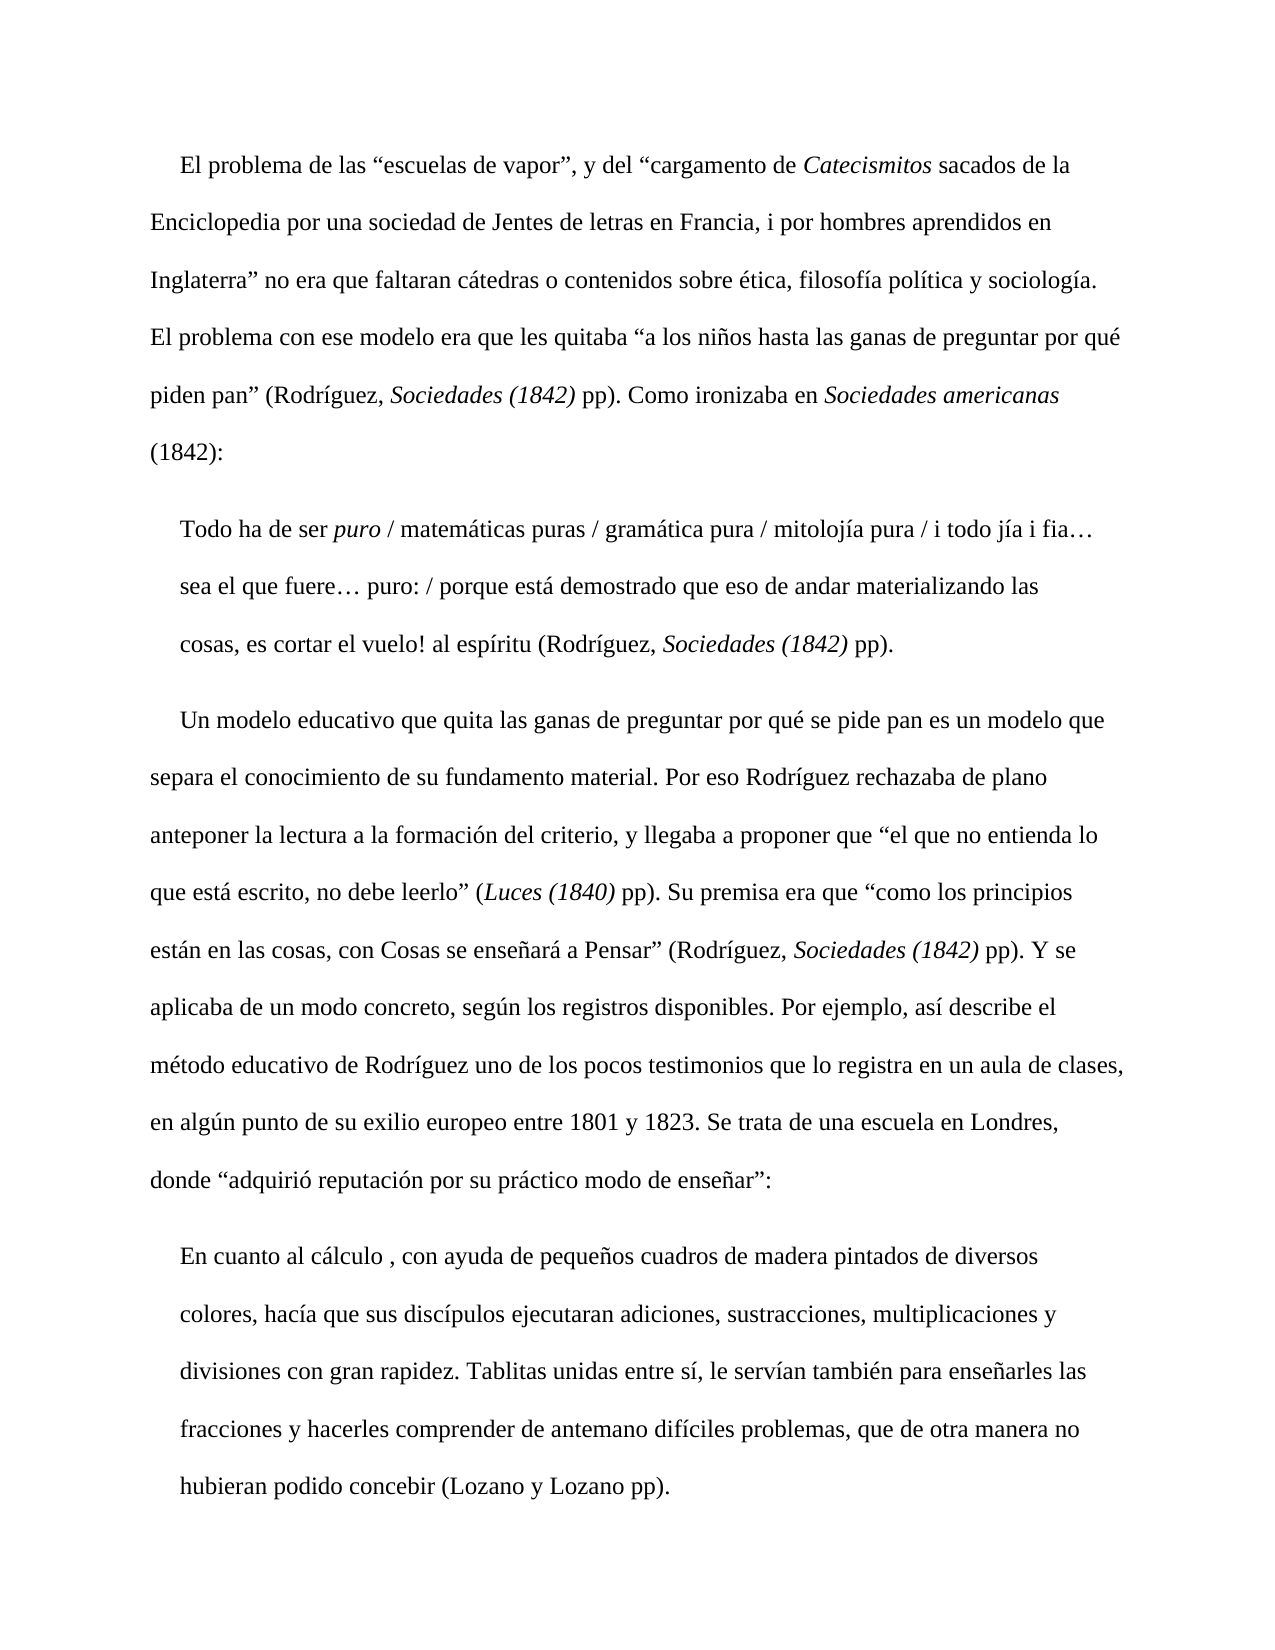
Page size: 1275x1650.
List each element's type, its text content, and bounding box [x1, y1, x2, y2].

text En cuanto al cálculo , con ayuda de pequeños cuadros de madera pintados de diversos colores, hacía que sus discípulos ejecutaran adiciones, sustracciones, multiplicaciones y divisiones con gran rapidez. Tablitas unidas entre sí, le servían también para enseñarles las fracciones у hacerles comprender de antemano difíciles problemas, que de otra manera no hubieran podido concebir (Lozano y Lozano pp). [179, 1241, 1096, 1500]
text Todo ha de ser puro / matemáticas puras / gramática pura / mitolojía pura / i todo jía i fia… sea el que fuere… puro: / porque está demostrado que eso de andar materializando las cosas, es cortar el vuelo! al espíritu (Rodríguez, Sociedades (1842) pp). [179, 514, 1096, 657]
text Un modelo educativo que quita las ganas de preguntar por qué se pide pan es un modelo que separa el conocimiento de su fundamento material. Por eso Rodríguez rechazaba de plano anteponer la lectura a la formación del criterio, y llegaba a proponer que “el que no entienda lo que está escrito, no debe leerlo” (Luces (1840) pp). Su premisa era que “como los principios están en las cosas, con Cosas se enseñará a Pensar” (Rodríguez, Sociedades (1842) pp). Y se aplicaba de un modo concreto, según los registros disponibles. Por ejemplo, así describe el método educativo de Rodríguez uno de los pocos testimonios que lo registra en un aula de clases, en algún punto de su exilio europeo entre 1801 y 1823. Se trata de una escuela en Londres, donde “adquirió reputación por su práctico modo de enseñar”: [150, 705, 1125, 1194]
text El problema de las “escuelas de vapor”, y del “cargamento de Catecismitos sacados de la Enciclopedia por una sociedad de Jentes de letras en Francia, i por hombres aprendidos en Inglaterra” no era que faltaran cátedras o contenidos sobre ética, filosofía política y sociología. El problema con ese modelo era que les quitaba “a los niños hasta las ganas de preguntar por qué piden pan” (Rodríguez, Sociedades (1842) pp). Como ironizaba en Sociedades americanas (1842): [150, 150, 1125, 466]
